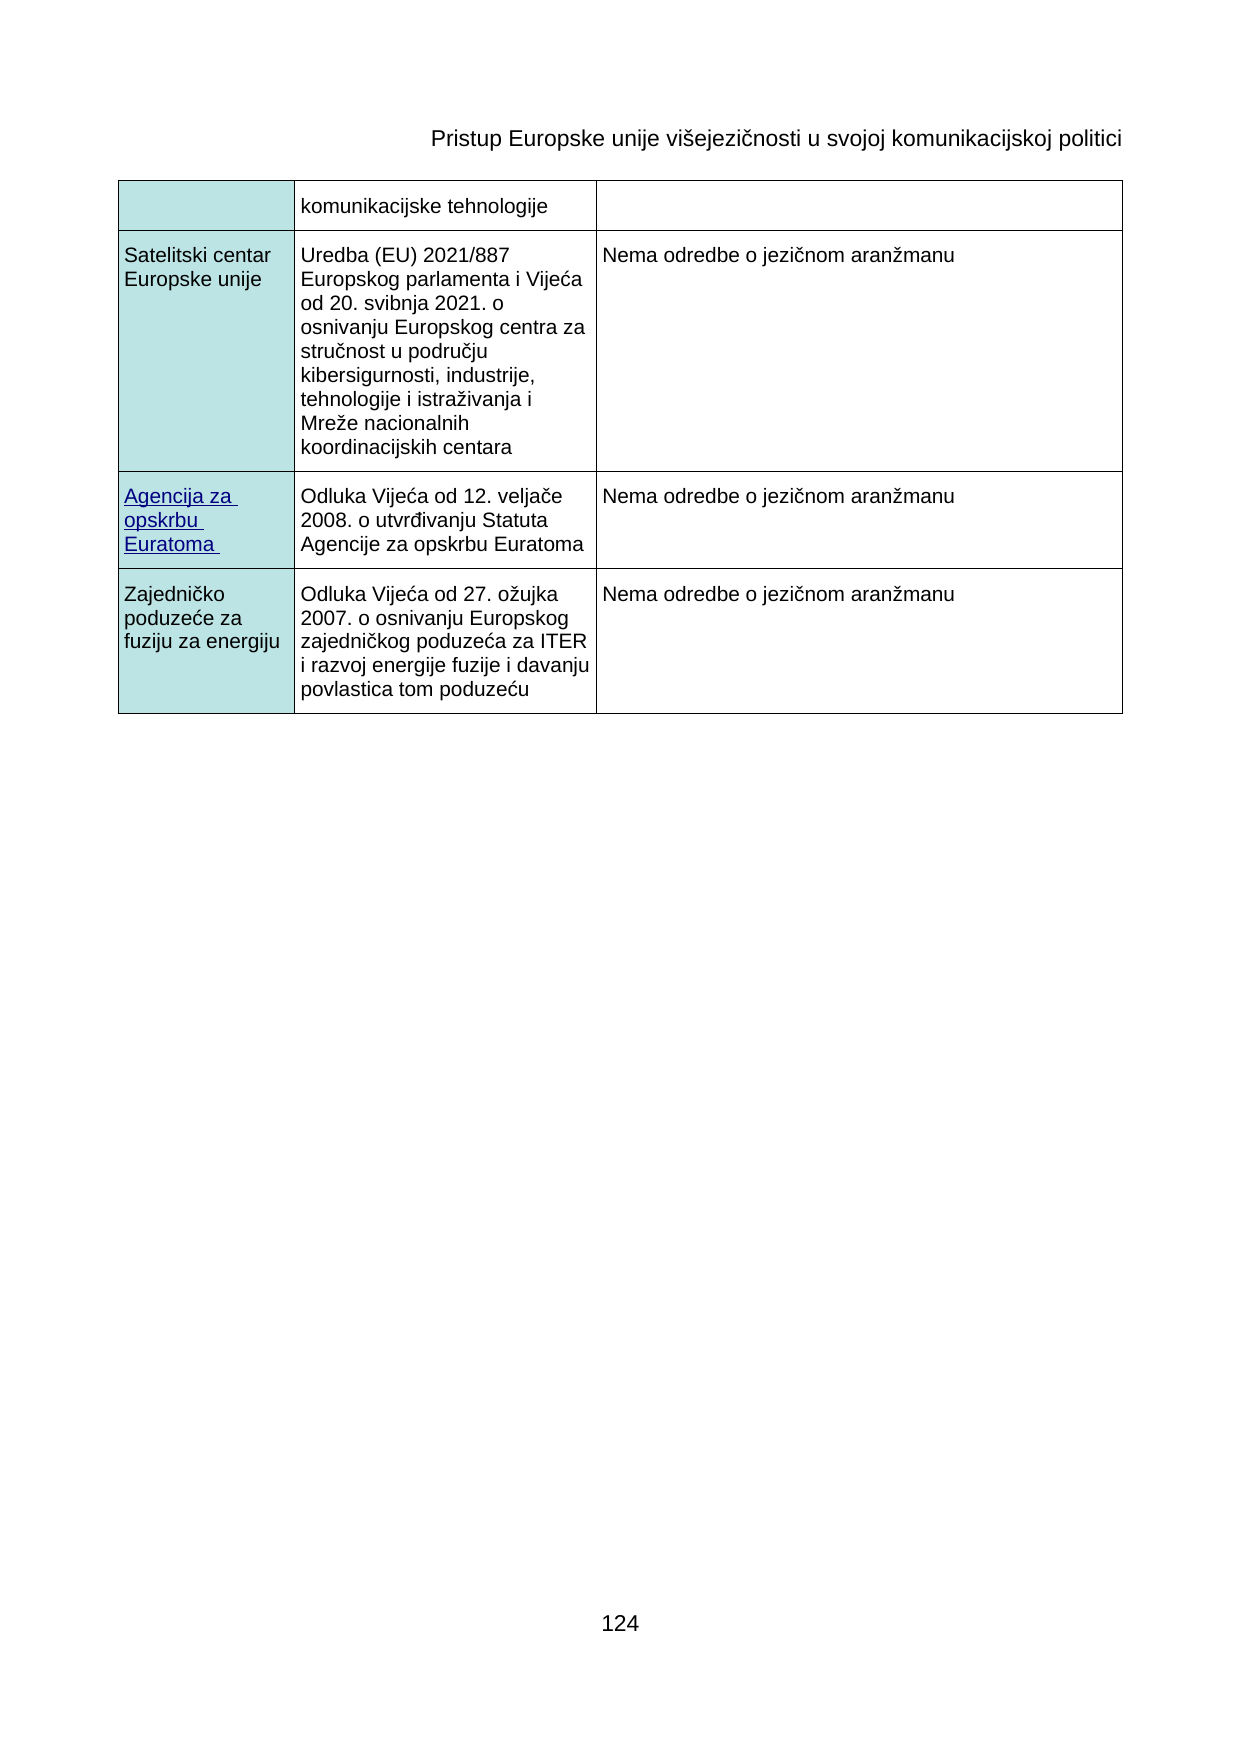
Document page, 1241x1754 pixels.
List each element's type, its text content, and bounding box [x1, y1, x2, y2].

table_cell Nema odredbe o jezičnom aranžmanu [597, 569, 1122, 713]
table_cell [119, 181, 294, 230]
table_cell Nema odredbe o jezičnom aranžmanu [597, 231, 1122, 471]
table_cell Uredba (EU) 2021/887 Europskog parlamenta i Vijeća od 20. svibnja 2021. o osnivanju Europskog centra za stručnost u području kibersigurnosti, industrije, tehnologije i istraživanja i Mreže nacionalnih koordinacijskih centara [295, 231, 596, 471]
table_cell komunikacijske tehnologije [295, 181, 596, 230]
table_cell Odluka Vijeća od 12. veljače 2008. o utvrđivanju Statuta Agencije za opskrbu Euratoma [295, 472, 596, 568]
table_cell Odluka Vijeća od 27. ožujka 2007. o osnivanju Europskog zajedničkog poduzeća za ITER i razvoj energije fuzije i davanju povlastica tom poduzeću [295, 569, 596, 713]
table_cell Agencija za opskrbu Euratoma [119, 472, 294, 568]
table_cell Zajedničko poduzeće za fuziju za energiju [119, 569, 294, 713]
table_cell [597, 181, 1122, 230]
table_cell Nema odredbe o jezičnom aranžmanu [597, 472, 1122, 568]
table_cell Satelitski centar Europske unije [119, 231, 294, 471]
